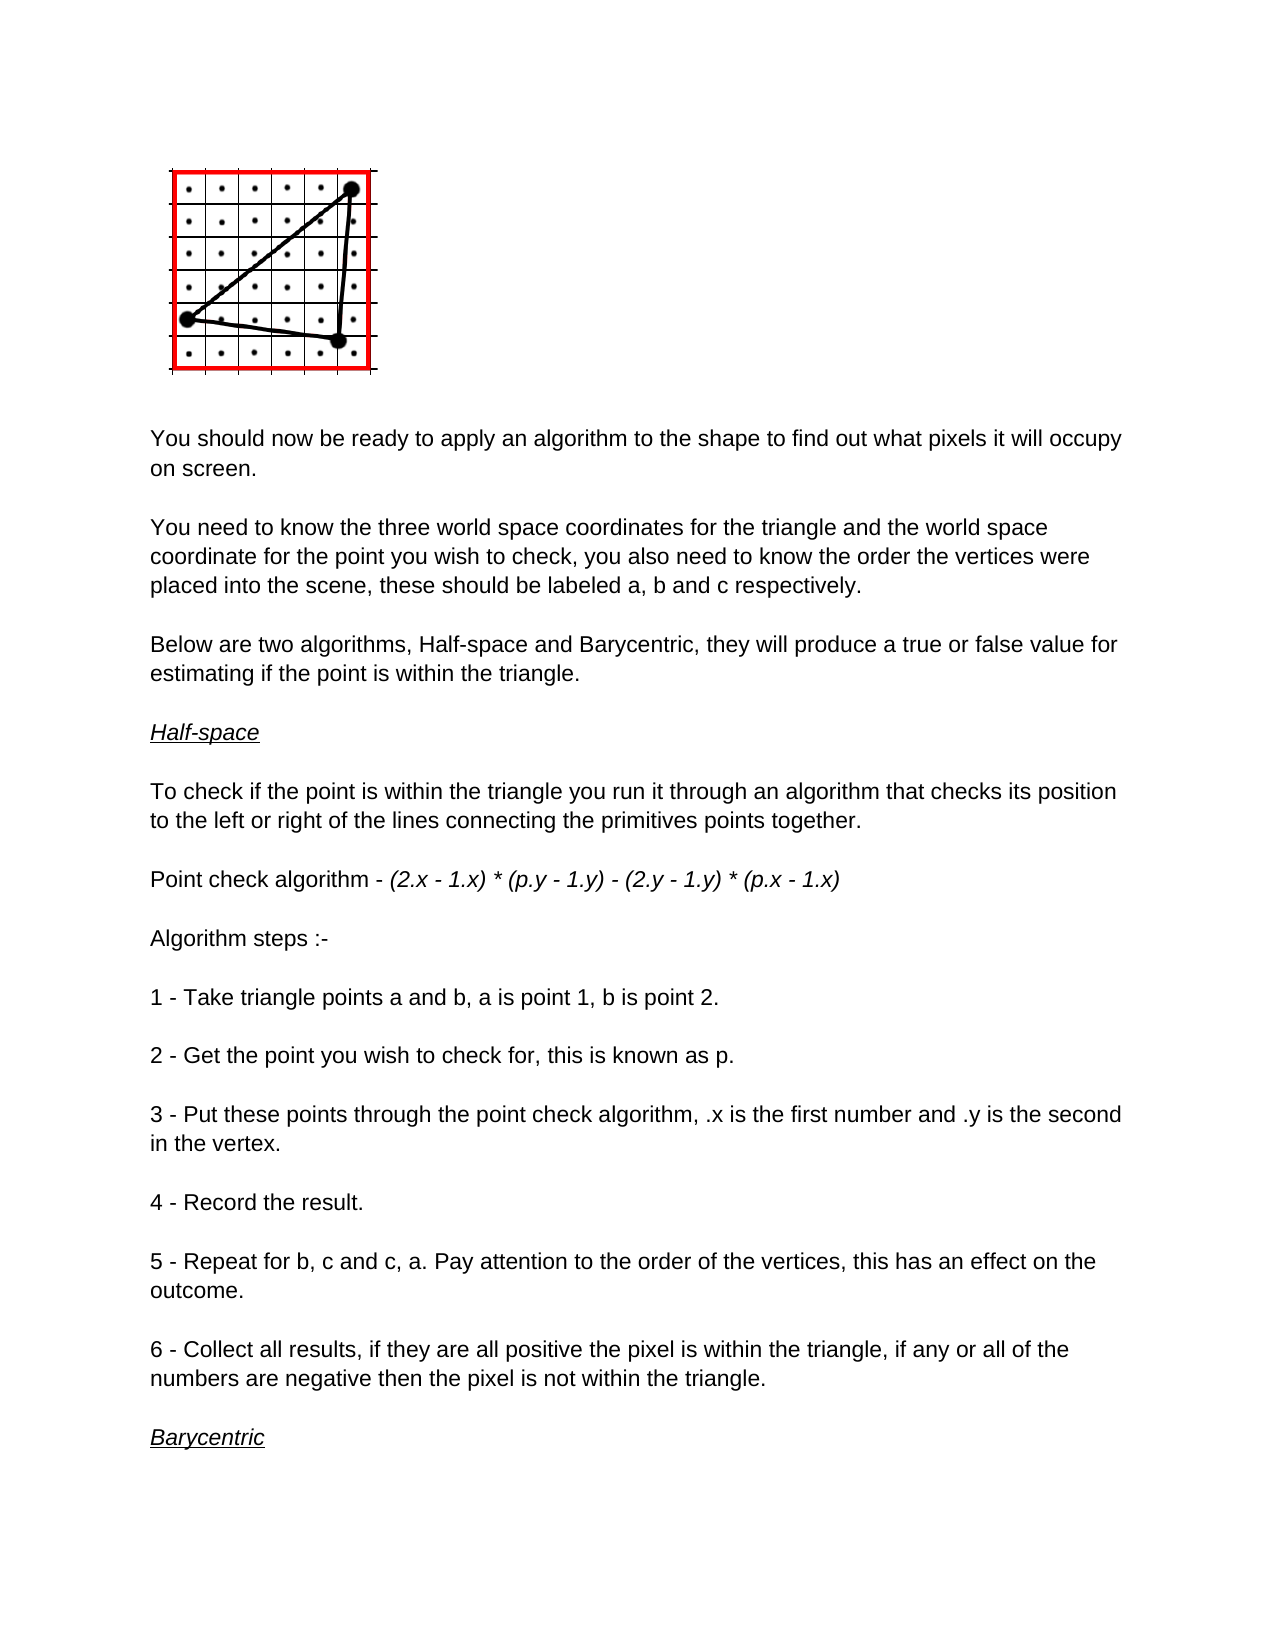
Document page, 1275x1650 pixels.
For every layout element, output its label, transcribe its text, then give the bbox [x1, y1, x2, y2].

picture [168, 168, 378, 375]
text Point check algorithm - (2.x - 1.x) * (p.y - 1.y) - (2.y - 1.y) * (p.x - 1.x) [150, 867, 1125, 892]
text Below are two algorithms, Half-space and Barycentric, they will produce a true or false value for estimating if the point is within the triangle. [150, 632, 1125, 687]
text 5 - Repeat for b, c and c, a. Pay attention to the order of the vertices, this has an effect on the outcome. [150, 1248, 1125, 1303]
text To check if the point is within the triangle you run it through an algorithm that checks its position to the left or right of the lines connecting the primitives points together. [150, 778, 1125, 833]
text Barycentric [150, 1425, 1125, 1450]
text Algorithm steps :- [150, 925, 1125, 951]
text Half-space [150, 720, 1125, 745]
text 3 - Put these points through the point check algorithm, .x is the first number and .y is the second in the vertex. [150, 1102, 1125, 1157]
text 2 - Get the point you wish to check for, this is known as p. [150, 1043, 1125, 1068]
text You need to know the three world space coordinates for the triangle and the world space coordinate for the point you wish to check, you also need to know the order the vertices were placed into the scene, these should be labeled a, b and c respectively. [150, 514, 1125, 598]
text 4 - Record the result. [150, 1190, 1125, 1215]
text You should now be ready to apply an algorithm to the shape to find out what pixels it will occupy on screen. [150, 426, 1125, 481]
text 6 - Collect all results, if they are all positive the pixel is within the triangle, if any or all of the numbers are negative then the pixel is not within the triangle. [150, 1337, 1125, 1392]
text 1 - Take triangle points a and b, a is point 1, b is point 2. [150, 984, 1125, 1010]
